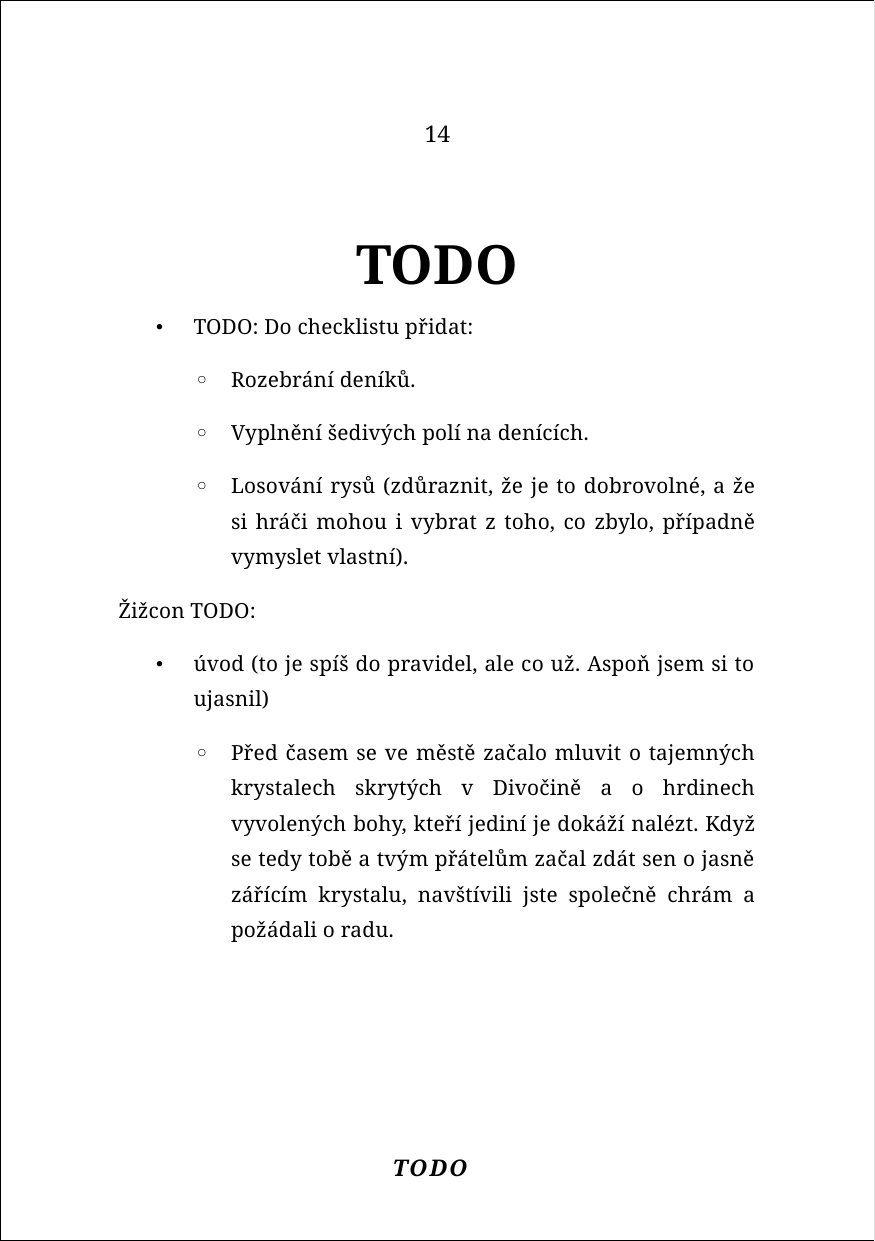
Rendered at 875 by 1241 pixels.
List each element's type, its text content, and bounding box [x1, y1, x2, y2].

list Vyplnění šedivých polí na denících. [193, 418, 756, 447]
list Rozebrání deníků. [193, 365, 756, 393]
list úvod (to je spíš do pravidel, ale co už. Aspoň jsem si to ujasnil) [156, 649, 756, 713]
list Před časem se ve městě začalo mluvit o tajemných krystalech skrytých v Divočině a o hrdinech vyvolených bohy, kteří jediní je dokáží nalézt. Když se tedy tobě a tvým přátelům začal zdát sen o jasně zářícím krystalu, navštívili jste společně chrám a požádali o radu. [193, 738, 756, 944]
list Losování rysů (zdůraznit, že je to dobrovolné, a že si hráči mohou i vybrat z toho, co zbylo, případně vymyslet vlastní). [193, 471, 756, 571]
text Žižcon TODO: [118, 596, 756, 624]
subtitle TODO [118, 226, 756, 300]
list TODO: Do checklistu přidat: [156, 312, 756, 340]
